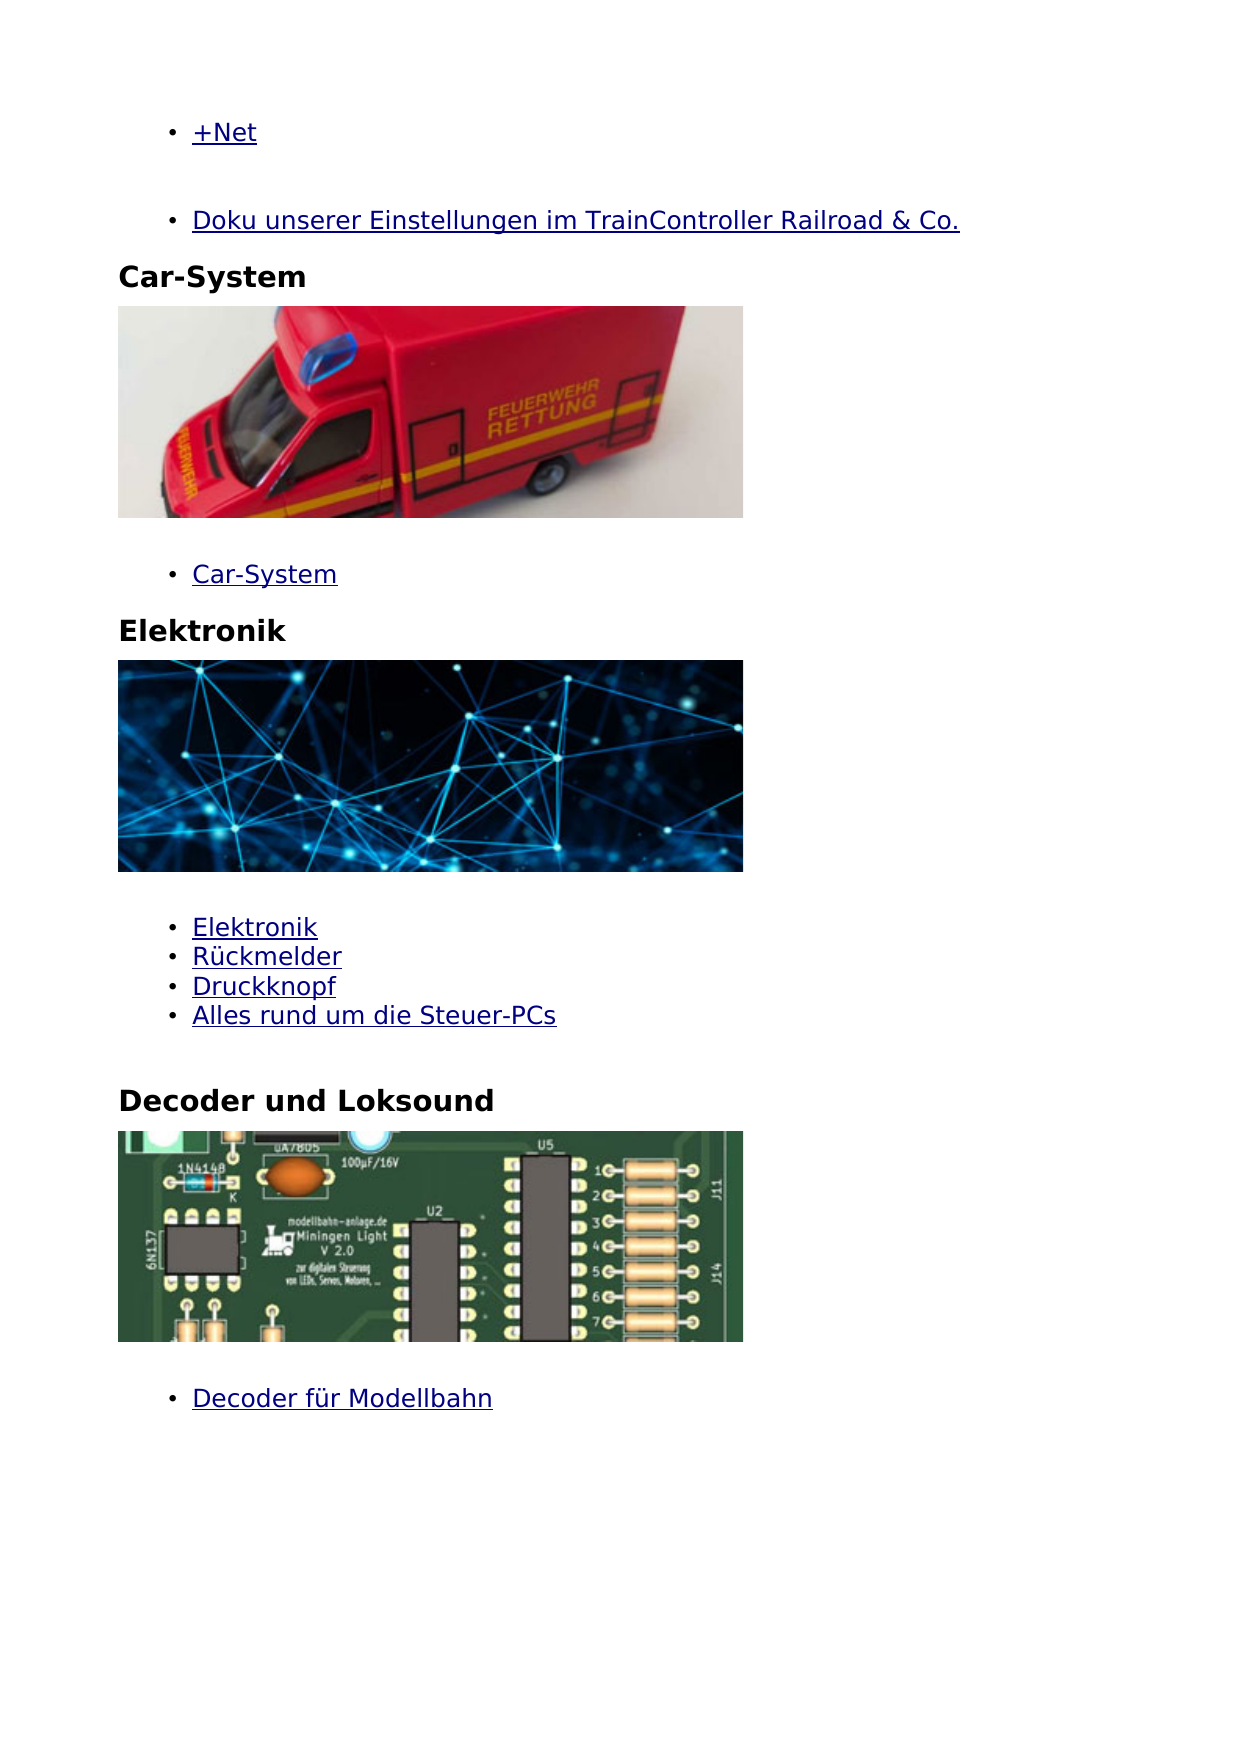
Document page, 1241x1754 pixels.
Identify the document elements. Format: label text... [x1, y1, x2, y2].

picture [395, 859, 441, 872]
list Doku unserer Einstellungen im TrainController Railroad & Co. [177, 206, 1122, 235]
list Decoder für Modellbahn [177, 1384, 1122, 1413]
list Alles rund um die Steuer-PCs [177, 1001, 1122, 1030]
picture [345, 849, 355, 858]
subtitle Decoder und Loksound [118, 1084, 1122, 1118]
list Druckknopf [177, 972, 1122, 1001]
subtitle Car-System [118, 260, 1122, 294]
picture [118, 1131, 744, 1342]
list Elektronik [177, 913, 1122, 942]
subtitle Elektronik [118, 614, 1122, 648]
picture [118, 660, 744, 872]
picture [118, 826, 138, 835]
picture [118, 306, 744, 518]
list Car-System [177, 560, 1122, 589]
list Rückmelder [177, 942, 1122, 972]
list +Net [177, 118, 1122, 147]
